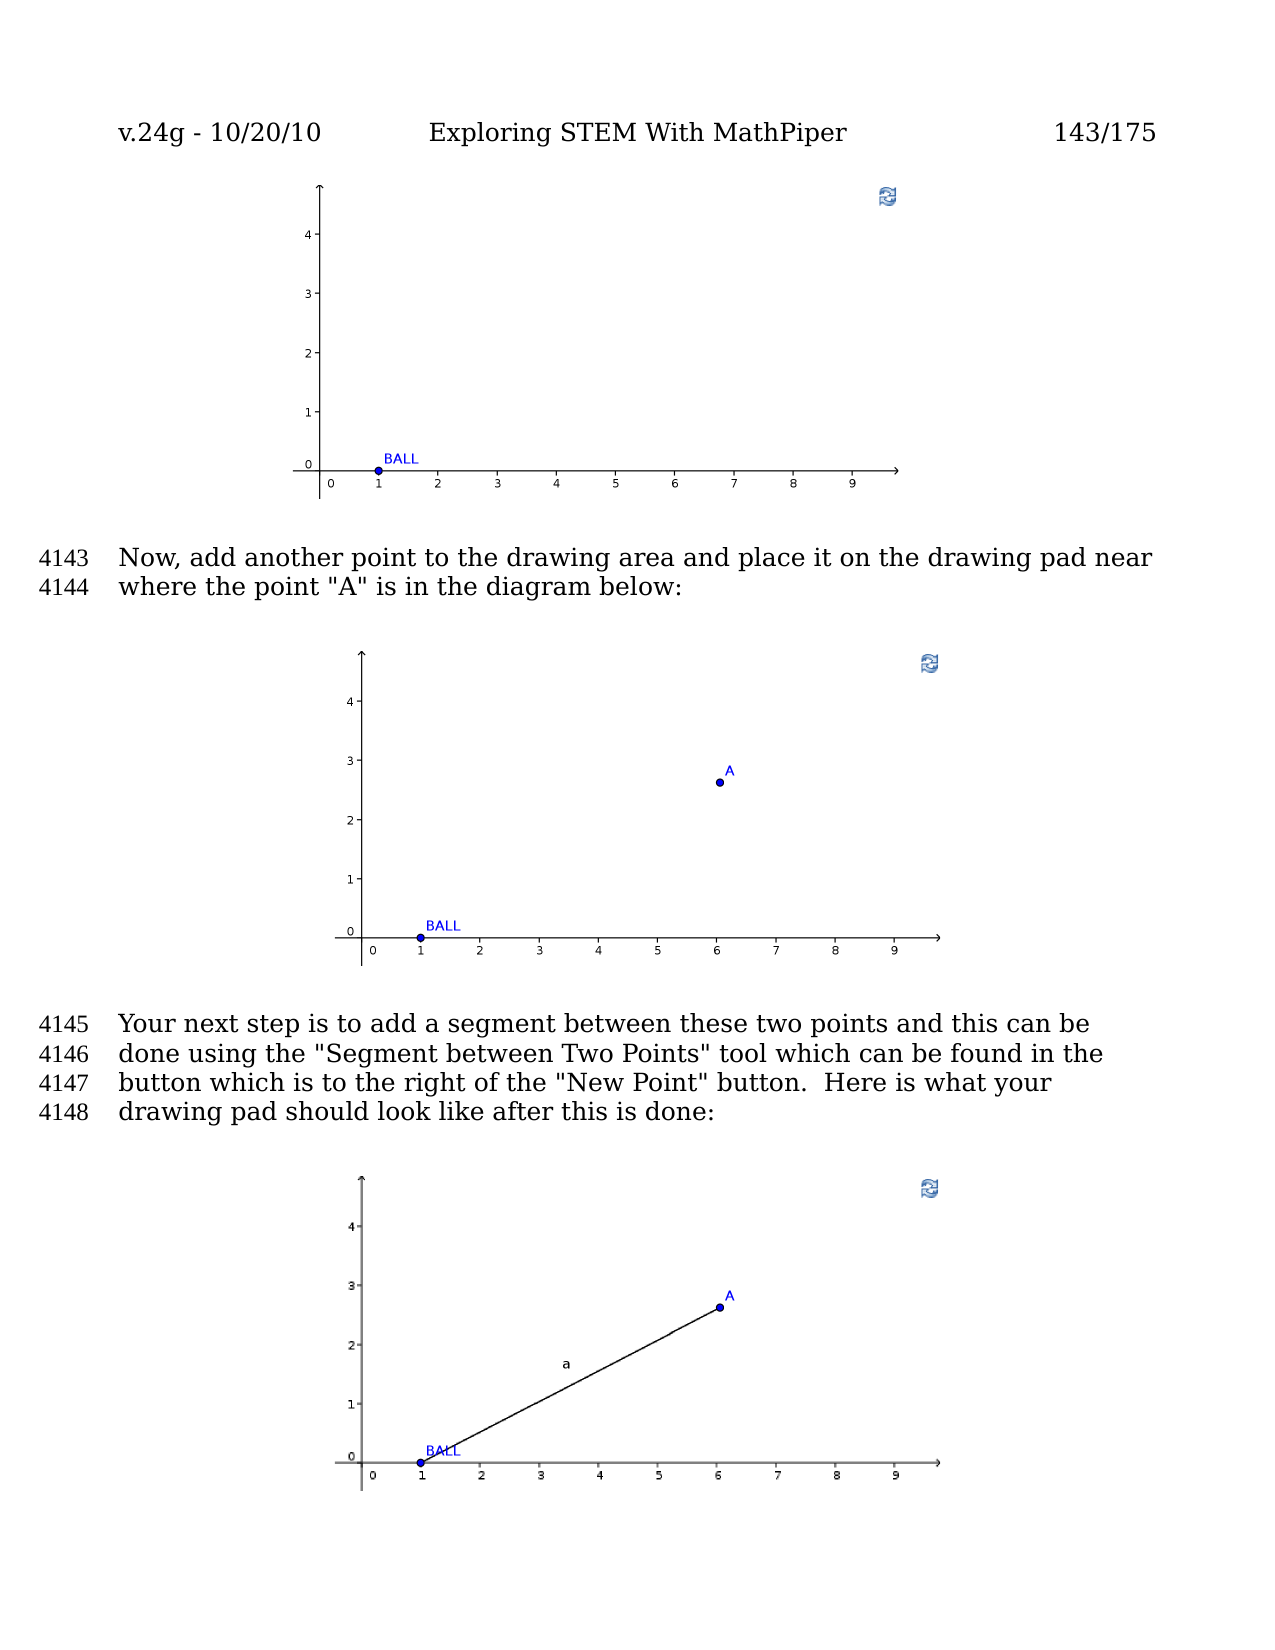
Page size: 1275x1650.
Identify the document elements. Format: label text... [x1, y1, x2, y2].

picture [334, 1176, 941, 1491]
picture [334, 651, 941, 966]
text Now, add another point to the drawing area and place it on the drawing pad near where the point "A" is in the diagram below: [118, 543, 1157, 601]
text Your next step is to add a segment between these two points and this can be done using the "Segment between Two Points" tool which can be found in the button which is to the right of the "New Point" button. Here is what your drawing pad should look like after this is done: [118, 1010, 1157, 1126]
picture [292, 185, 899, 499]
